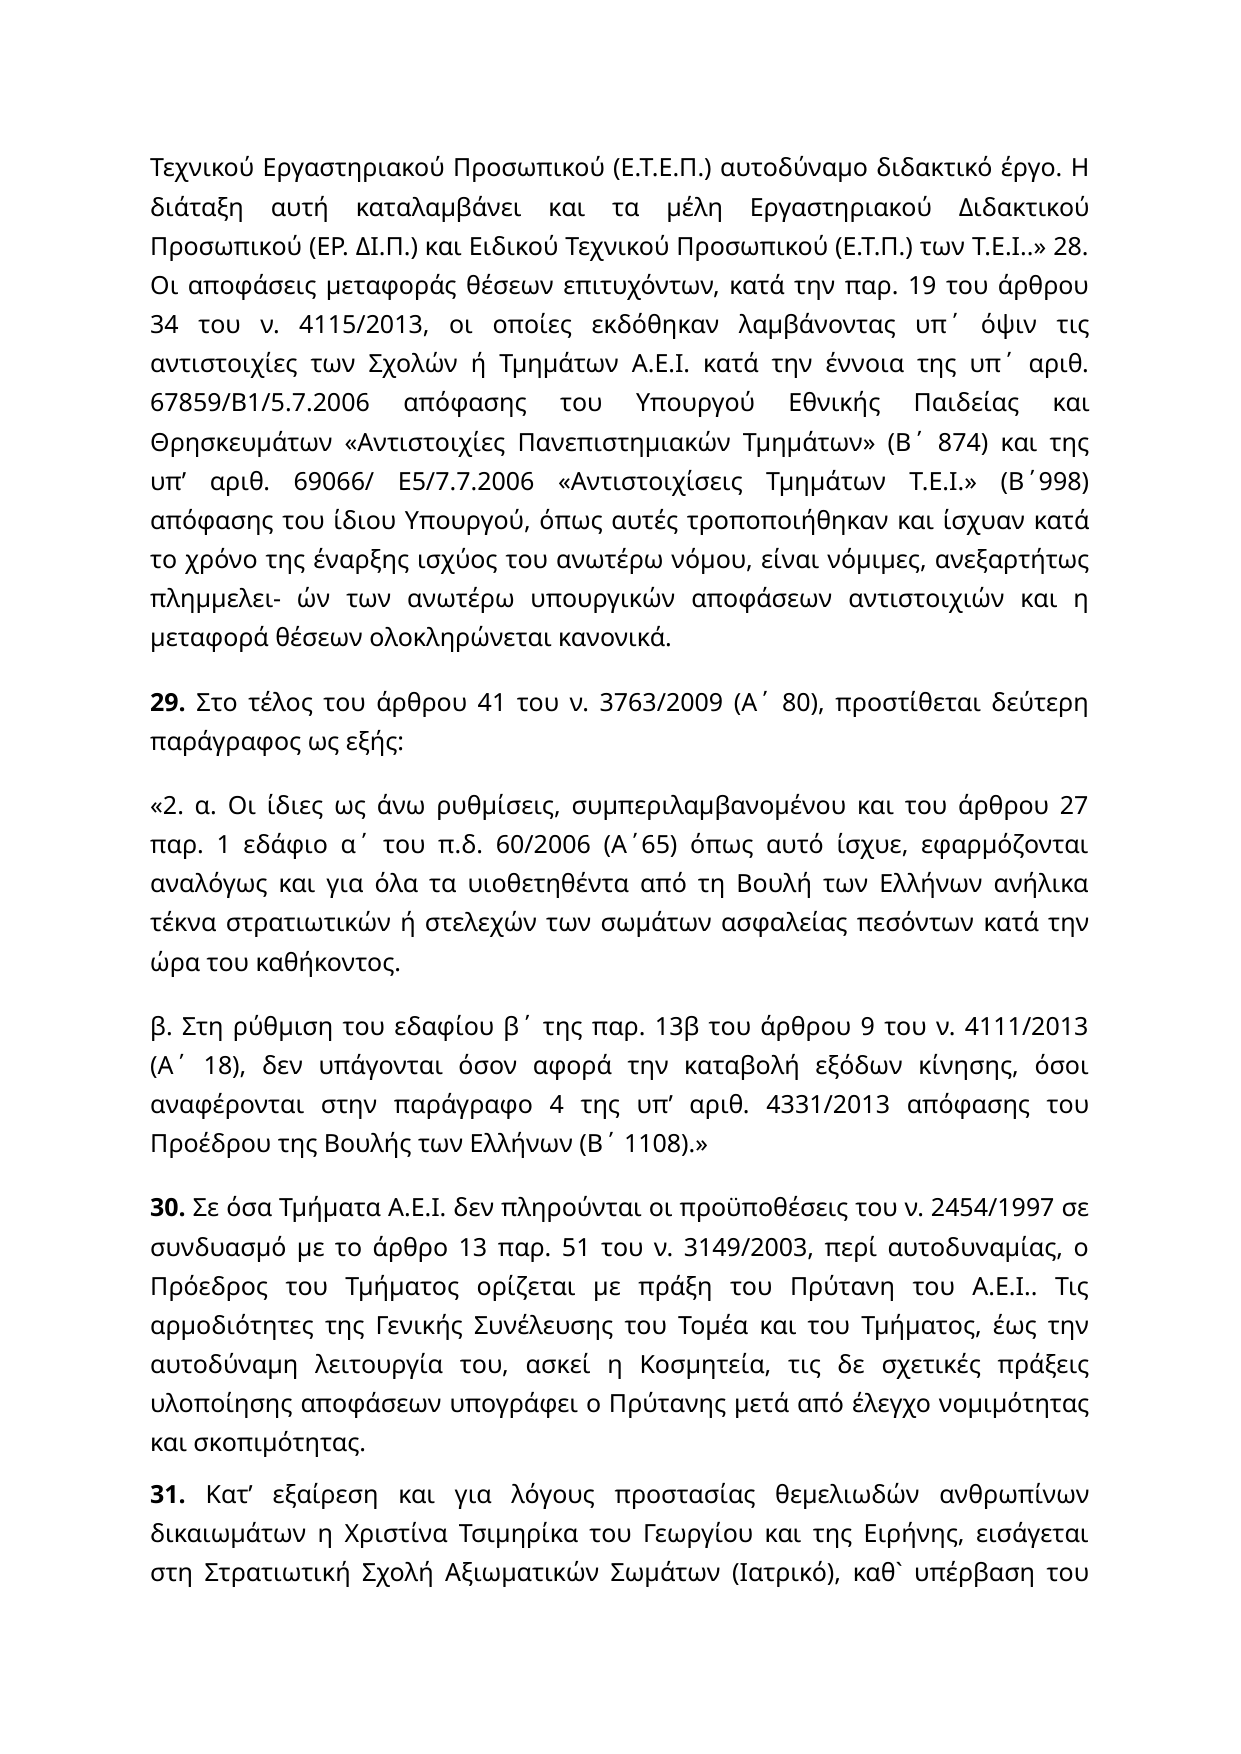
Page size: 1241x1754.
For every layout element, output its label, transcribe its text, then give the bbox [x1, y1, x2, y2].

text 29. Στο τέλος του άρθρου 41 του ν. 3763/2009 (Α΄ 80), προστίθεται δεύτερη παράγραφος ως εξής: [150, 684, 1090, 757]
text «2. α. Οι ίδιες ως άνω ρυθμίσεις, συμπεριλαμβανομένου και του άρθρου 27 παρ. 1 εδάφιο α΄ του π.δ. 60/2006 (Α΄65) όπως αυτό ίσχυε, εφαρμόζονται αναλόγως και για όλα τα υιοθετηθέντα από τη Βουλή των Ελλήνων ανήλικα τέκνα στρατιωτικών ή στελεχών των σωμάτων ασφαλείας πεσόντων κατά την ώρα του καθήκοντος. [150, 787, 1090, 978]
text 31. Κατ’ εξαίρεση και για λόγους προστασίας θεμελιωδών ανθρωπίνων δικαιωμάτων η Χριστίνα Τσιμηρίκα του Γεωργίου και της Ειρήνης, εισάγεται στη Στρατιωτική Σχολή Αξιωματικών Σωμάτων (Ιατρικό), καθ` υπέρβαση του [150, 1477, 1090, 1589]
text β. Στη ρύθμιση του εδαφίου β΄ της παρ. 13β του άρθρου 9 του ν. 4111/2013 (Α΄ 18), δεν υπάγονται όσον αφορά την καταβολή εξόδων κίνησης, όσοι αναφέρονται στην παράγραφο 4 της υπ’ αριθ. 4331/2013 απόφασης του Προέδρου της Βουλής των Ελλήνων (Β΄ 1108).» [150, 1008, 1090, 1160]
text Τεχνικού Εργαστηριακού Προσωπικού (Ε.Τ.Ε.Π.) αυτοδύναμο διδακτικό έργο. Η διάταξη αυτή καταλαμβάνει και τα μέλη Εργαστηριακού Διδακτικού Προσωπικού (ΕΡ. ΔΙ.Π.) και Ειδικού Τεχνικού Προσωπικού (Ε.Τ.Π.) των Τ.Ε.Ι..» 28. Οι αποφάσεις μεταφοράς θέσεων επιτυχόντων, κατά την παρ. 19 του άρθρου 34 του ν. 4115/2013, οι οποίες εκδόθηκαν λαμβάνοντας υπ΄ όψιν τις αντιστοιχίες των Σχολών ή Τμημάτων Α.Ε.Ι. κατά την έννοια της υπ΄ αριθ. 67859/Β1/5.7.2006 απόφασης του Υπουργού Εθνικής Παιδείας και Θρησκευμάτων «Αντιστοιχίες Πανεπιστημιακών Τμημάτων» (Β΄ 874) και της υπ’ αριθ. 69066/ Ε5/7.7.2006 «Αντιστοιχίσεις Τμημάτων Τ.Ε.Ι.» (Β΄998) απόφασης του ίδιου Υπουργού, όπως αυτές τροποποιήθηκαν και ίσχυαν κατά το χρόνο της έναρξης ισχύος του ανωτέρω νόμου, είναι νόμιμες, ανεξαρτήτως πλημμελει- ών των ανωτέρω υπουργικών αποφάσεων αντιστοιχιών και η μεταφορά θέσεων ολοκληρώνεται κανονικά. [150, 150, 1090, 654]
text 30. Σε όσα Τμήματα Α.Ε.Ι. δεν πληρούνται οι προϋποθέσεις του ν. 2454/1997 σε συνδυασμό με το άρθρο 13 παρ. 51 του ν. 3149/2003, περί αυτοδυναμίας, ο Πρόεδρος του Τμήματος ορίζεται με πράξη του Πρύτανη του Α.Ε.Ι.. Τις αρμοδιότητες της Γενικής Συνέλευσης του Τομέα και του Τμήματος, έως την αυτοδύναμη λειτουργία του, ασκεί η Κοσμητεία, τις δε σχετικές πράξεις υλοποίησης αποφάσεων υπογράφει ο Πρύτανης μετά από έλεγχο νομιμότητας και σκοπιμότητας. [150, 1190, 1090, 1459]
